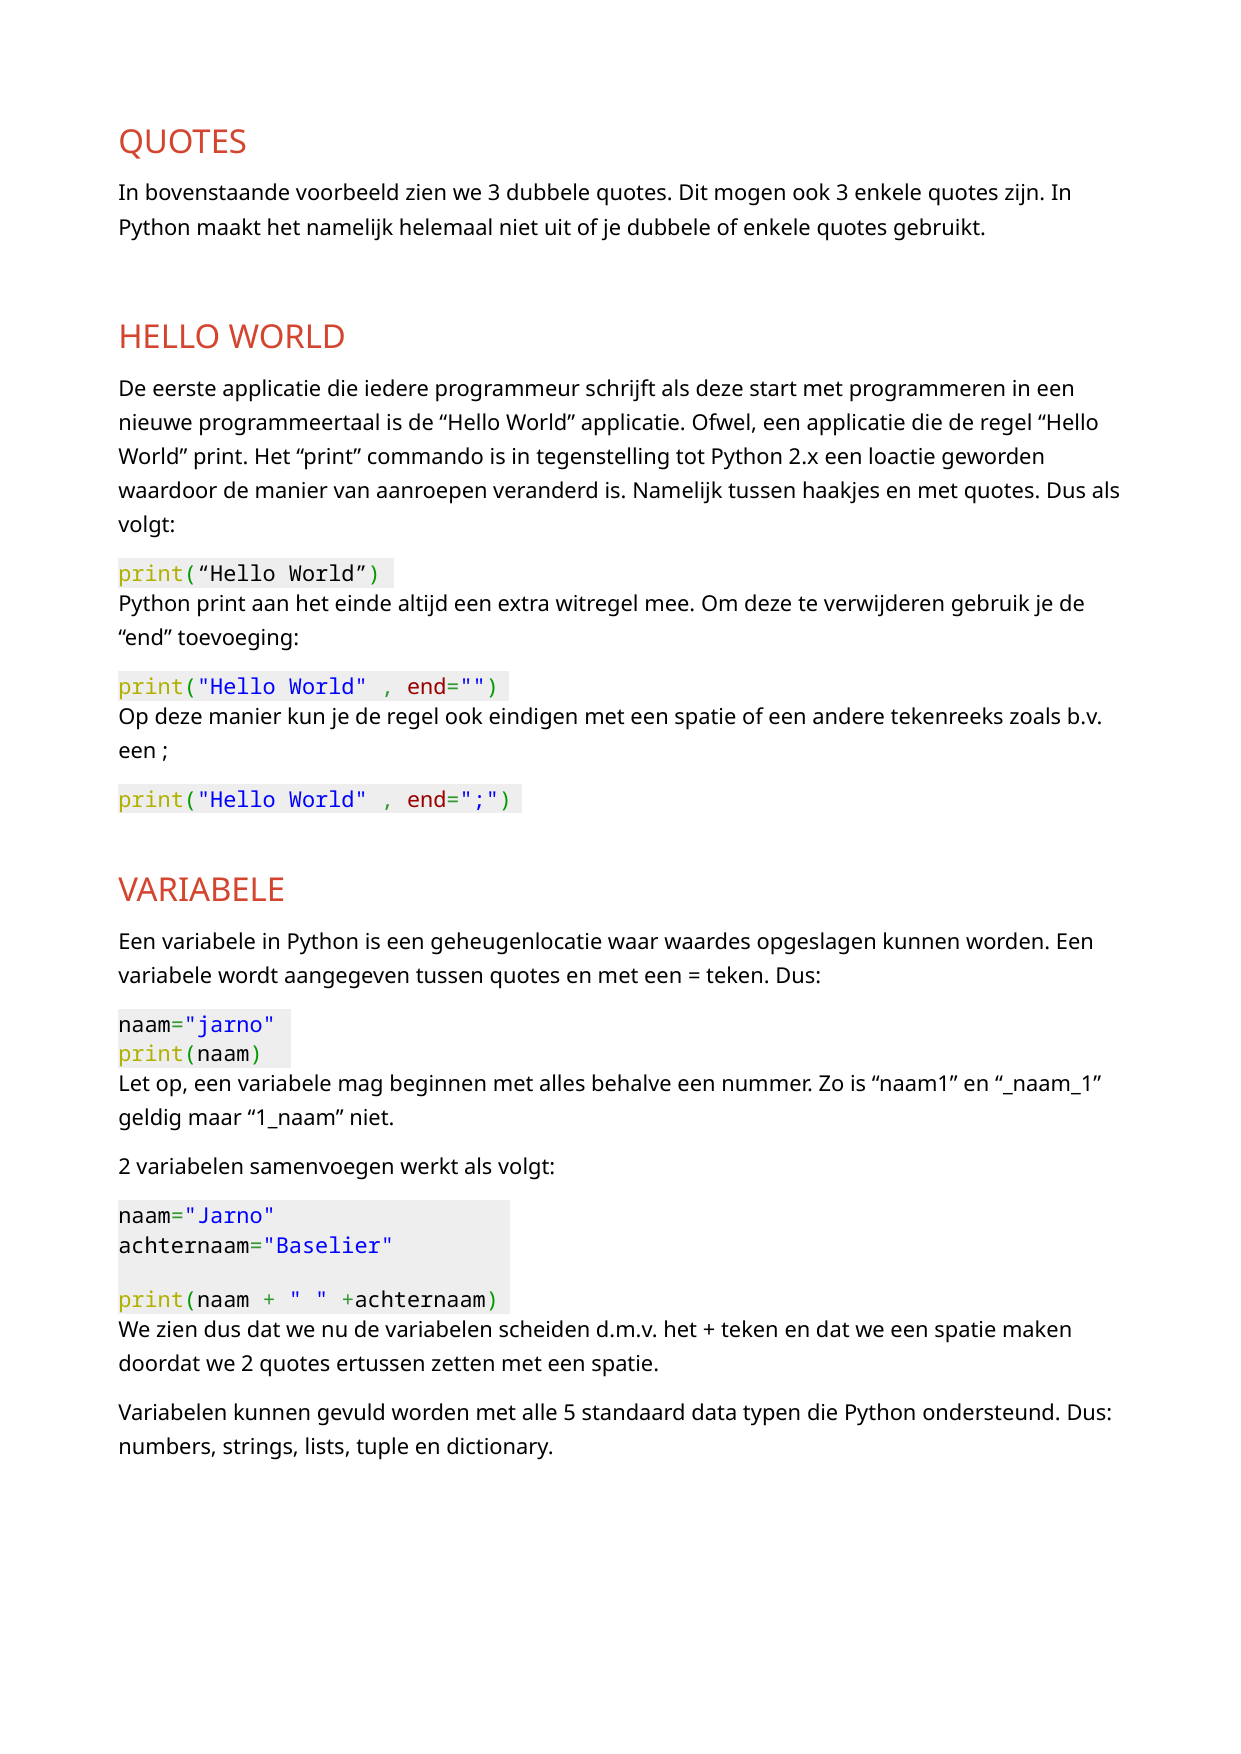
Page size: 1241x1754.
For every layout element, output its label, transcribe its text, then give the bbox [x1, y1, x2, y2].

table_header naam="jarno" print(naam) [118, 1009, 291, 1068]
table_header print(“Hello World”) [118, 558, 394, 588]
subtitle QUOTES [118, 118, 1122, 163]
text Op deze manier kun je de regel ook eindigen met een spatie of een andere tekenreeks zoals b.v. een ; [118, 701, 1122, 764]
table_header print("Hello World" , end="") [118, 671, 509, 701]
table_header print("Hello World" , end=";") [118, 784, 522, 813]
text In bovenstaande voorbeeld zien we 3 dubbele quotes. Dit mogen ook 3 enkele quotes zijn. In Python maakt het namelijk helemaal niet uit of je dubbele of enkele quotes gebruikt. [118, 177, 1122, 241]
text We zien dus dat we nu de variabelen scheiden d.m.v. het + teken en dat we een spatie maken doordat we 2 quotes ertussen zetten met een spatie. [118, 1314, 1122, 1378]
table_header naam="Jarno" achternaam="Baselier" print(naam + " " +achternaam) [118, 1200, 510, 1314]
text De eerste applicatie die iedere programmeur schrijft als deze start met programmeren in een nieuwe programmeertaal is de “Hello World” applicatie. Ofwel, een applicatie die de regel “Hello World” print. Het “print” commando is in tegenstelling tot Python 2.x een loactie geworden waardoor de manier van aanroepen veranderd is. Namelijk tussen haakjes en met quotes. Dus als volgt: [118, 373, 1122, 539]
text Python print aan het einde altijd een extra witregel mee. Om deze te verwijderen gebruik je de “end” toevoeging: [118, 588, 1122, 652]
text Variabelen kunnen gevuld worden met alle 5 standaard data typen die Python ondersteund. Dus: numbers, strings, lists, tuple en dictionary. [118, 1397, 1122, 1461]
text Let op, een variabele mag beginnen met alles behalve een nummer. Zo is “naam1” en “_naam_1” geldig maar “1_naam” niet. [118, 1068, 1122, 1132]
text Een variabele in Python is een geheugenlocatie waar waardes opgeslagen kunnen worden. Een variabele wordt aangegeven tussen quotes en met een = teken. Dus: [118, 926, 1122, 990]
text 2 variabelen samenvoegen werkt als volgt: [118, 1151, 1122, 1181]
subtitle VARIABELE [118, 866, 1122, 911]
subtitle HELLO WORLD [118, 313, 1122, 358]
